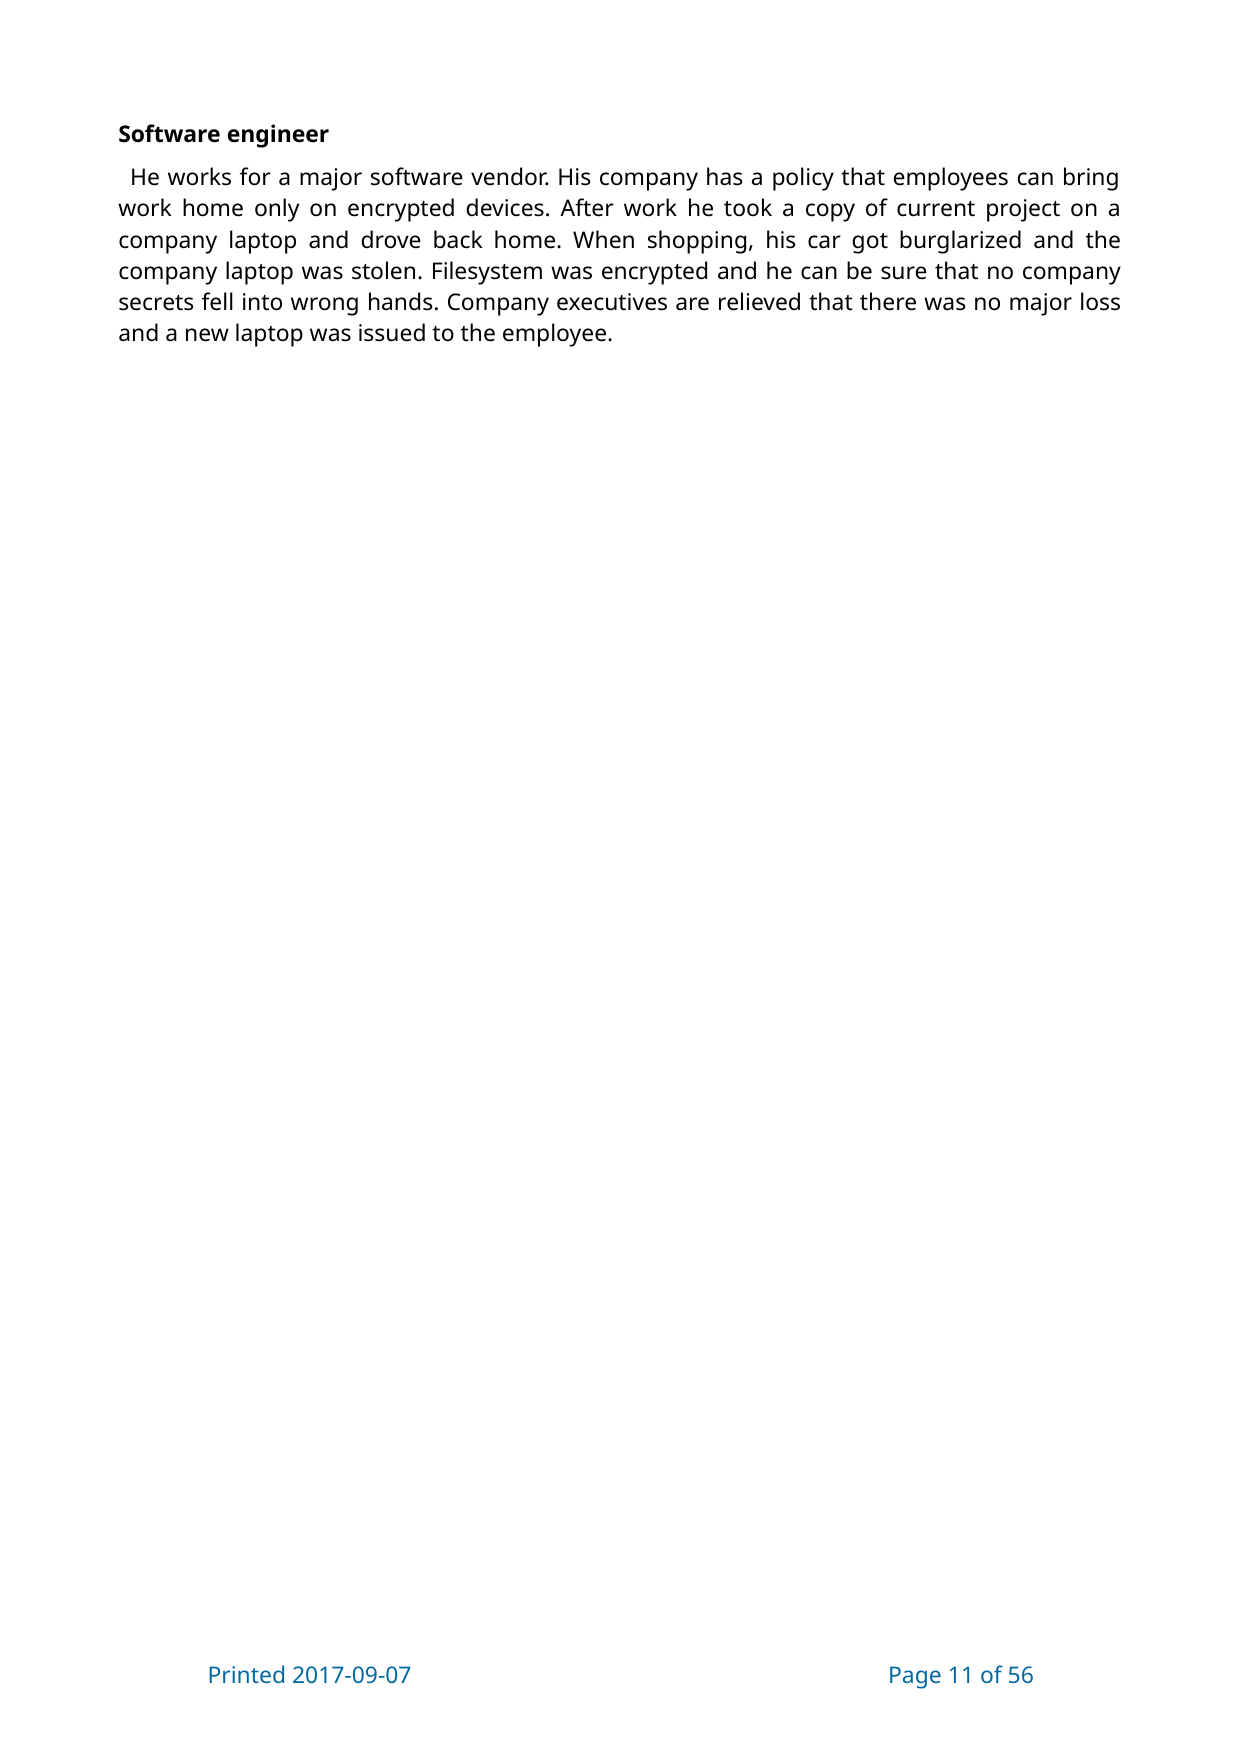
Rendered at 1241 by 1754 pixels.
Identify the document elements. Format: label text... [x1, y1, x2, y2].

text He works for a major software vendor. His company has a policy that employees can bring work home only on encrypted devices. After work he took a copy of current project on a company laptop and drove back home. When shopping, his car got burglarized and the company laptop was stolen. Filesystem was encrypted and he can be sure that no company secrets fell into wrong hands. Company executives are relieved that there was no major loss and a new laptop was issued to the employee. [118, 161, 1122, 349]
subtitle Software engineer [118, 118, 1122, 149]
